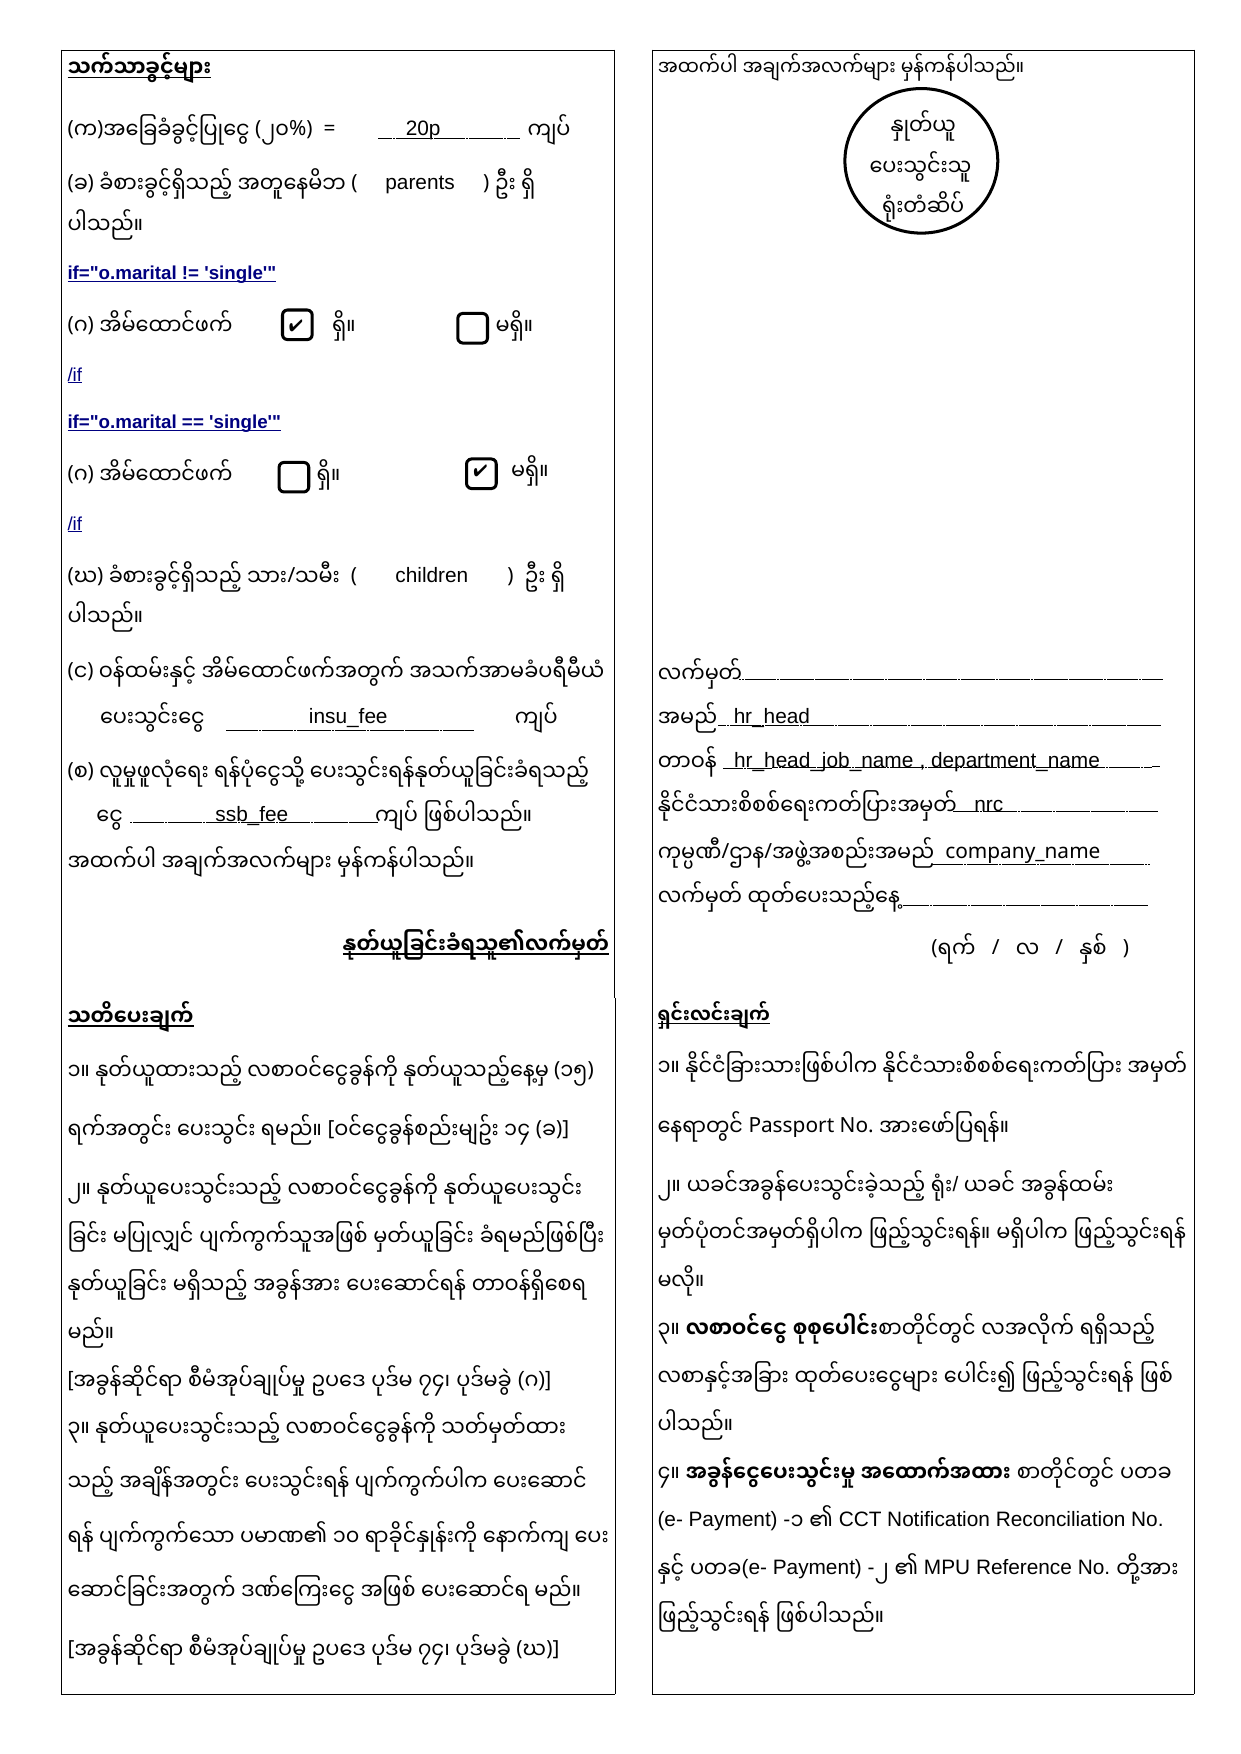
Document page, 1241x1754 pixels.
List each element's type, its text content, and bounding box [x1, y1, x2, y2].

table_cell [615, 750, 652, 843]
table_cell [653, 980, 1194, 998]
table_cell [653, 358, 1194, 405]
table_header ရှင်းလင်းချက် [653, 998, 1194, 1048]
table_cell နှုတ်ယူ ပေးသွင်းသူ ရုံးတံဆိပ် [653, 107, 1194, 256]
table_cell (ဂ) အိမ်ထောင်ဖက် [62, 304, 246, 358]
table_cell [615, 554, 652, 649]
table_cell [653, 256, 1194, 304]
table_cell /if [62, 358, 614, 405]
table_cell if="o.marital == 'single'" [62, 405, 614, 452]
table_cell (ဂ) အိမ်ထောင်ဖက် [62, 453, 246, 507]
table_cell [615, 256, 652, 304]
table_cell [615, 926, 652, 980]
table_cell မရှိ။ [430, 304, 614, 358]
table_cell [615, 980, 652, 998]
table_cell [615, 405, 652, 452]
table_cell [615, 843, 652, 926]
table_cell အထက်ပါ အချက်အလက်များ မှန်ကန်ပါသည်။ [62, 843, 614, 926]
table_cell [653, 453, 1194, 507]
table_cell (င) ဝန်ထမ်းနှင့် အိမ်ထောင်ဖက်အတွက် အသက်အာမခံပရီမီယံ ပေးသွင်းငွေ insu_fee ကျပ် [62, 649, 614, 749]
table_cell ၁။ နိုင်ငံခြားသားဖြစ်ပါက နိုင်ငံသားစိစစ်ရေးကတ်ပြား အမှတ်နေရာတွင် Passport No. အားဖော်ပြရန်။ ၂။ ယခင်အခွန်ပေးသွင်းခဲ့သည့် ရုံး/ ယခင် အခွန်ထမ်းမှတ်ပုံတင်အမှတ်ရှိပါက ဖြည့်သွင်းရန်။ မရှိပါက ဖြည့်သွင်းရန် မလို။ ၃။ လစာဝင်ငွေ စုစုပေါင်းစာတိုင်တွင် လအလိုက် ရရှိသည့် လစာနှင့်အခြား ထုတ်ပေးငွေများ ပေါင်း၍ ဖြည့်သွင်းရန် ဖြစ်ပါသည်။ ၄။ အခွန်ငွေပေးသွင်းမှု အထောက်အထား စာတိုင်တွင် ပတခ (e- Payment) -၁ ၏ CCT Notification Reconciliation No. နှင့် ပတခ(e- Payment) -၂ ၏ MPU Reference No. တို့အား ဖြည့်သွင်းရန် ဖြစ်ပါသည်။ [653, 1049, 1194, 1694]
table_cell (စ) လူမှုဖူလုံရေး ရန်ပုံငွေသို့ ပေးသွင်းရန်နုတ်ယူခြင်းခံရသည့် ငွေ ssb_fee ကျပ် ဖြစ်ပါသည်။ [62, 750, 614, 843]
table_cell /if [62, 507, 614, 554]
table_cell [653, 507, 1194, 554]
table_cell [615, 453, 652, 507]
table_header အထက်ပါ အချက်အလက်များ မှန်ကန်ပါသည်။ [653, 51, 1194, 107]
table_header [615, 50, 652, 107]
table_cell [615, 507, 652, 554]
table_header သက်သာခွင့်များ [62, 51, 614, 107]
table_cell [653, 405, 1194, 452]
table_cell [653, 554, 1194, 649]
table_cell [616, 1049, 652, 1694]
table_cell ရှိ။ [246, 453, 430, 507]
table_header [616, 998, 652, 1048]
table_cell [653, 304, 1194, 358]
table_cell [615, 107, 652, 161]
table_cell မရှိ။ [430, 453, 614, 507]
table_cell ၁။ နုတ်ယူထားသည့် လစာဝင်ငွေခွန်ကို နုတ်ယူသည့်နေ့မှ (၁၅) ရက်အတွင်း ပေးသွင်း ရမည်။ [ဝင်ငွေခွန်စည်းမျဥ်း ၁၄ (ခ)] ၂။ နုတ်ယူ‌ပေးသွင်းသည့် လစာဝင်ငွေခွန်ကို နုတ်ယူ‌ပေးသွင်းခြင်း မပြုလျှင် ပျက်ကွက်သူအဖြစ် မှတ်ယူခြင်း ခံရမည်ဖြစ်ပြီး နုတ်ယူခြင်း မရှိသည့် အခွန်အား ပေးဆောင်ရန် တာဝန်ရှိစေရမည်။ [အခွန်ဆိုင်ရာ စီမံအုပ်ချုပ်မှု ဥပဒေ ပုဒ်မ ၇၄၊ ပုဒ်မခွဲ (ဂ)] ၃။ နုတ်ယူပေးသွင်းသည့် လစာဝင်‌ငွေခွန်ကို သတ်မှတ်ထားသည့် အချိန်အတွင်း ပေးသွင်းရန် ပျက်ကွက်ပါက ပေးဆောင်ရန် ပျက်ကွက်သော ပမာဏ၏ ၁၀ ရာခိုင်နှုန်းကို နောက်ကျ ပေးဆောင်ခြင်းအတွက် ဒဏ်ကြေးငွေ အဖြစ် ပေးဆောင်ရ မည်။ [အခွန်ဆိုင်ရာ စီမံအုပ်ချုပ်မှု ဥပဒေ ပုဒ်မ ၇၄၊ ပုဒ်မခွဲ (ဃ)] [62, 1049, 615, 1694]
table_cell [62, 980, 614, 998]
table_cell လက်မှတ် အမည် hr_head တာဝန် hr_head_job_name , department_name နိုင်ငံသားစိစစ်ရေးကတ်ပြားအမှတ် nrc ကုမ္ပဏီ/ဌာန/အဖွဲ့အစည်းအမည် company_name လက်မှတ် ထုတ်ပေးသည့်‌နေ့ [653, 649, 1194, 926]
table_cell [615, 358, 652, 405]
table_cell (က)အခြေခံခွင့်ပြုငွေ (၂၀%) = 20p ကျပ် [62, 107, 614, 161]
table_header သတိပေးချက် [62, 998, 615, 1048]
table_cell ရှိ။ [246, 304, 430, 358]
table_cell နုတ်ယူခြင်းခံရသူ၏လက်မှတ် [62, 926, 614, 980]
table_cell (ဃ) ခံစားခွင့်ရှိသည့် သား/သမီး ( children ) ဦး ရှိပါသည်။ [62, 554, 614, 649]
table_cell [615, 161, 652, 256]
table_cell (ရက် / လ / နှစ် ) [653, 926, 1194, 980]
table_cell (ခ) ခံစားခွင့်ရှိသည့် အတူနေမိဘ ( parents ) ဦး ရှိပါသည်။ [62, 161, 614, 256]
table_cell [615, 649, 652, 749]
table_cell if="o.marital != 'single'" [62, 256, 614, 304]
table_cell [615, 304, 652, 358]
